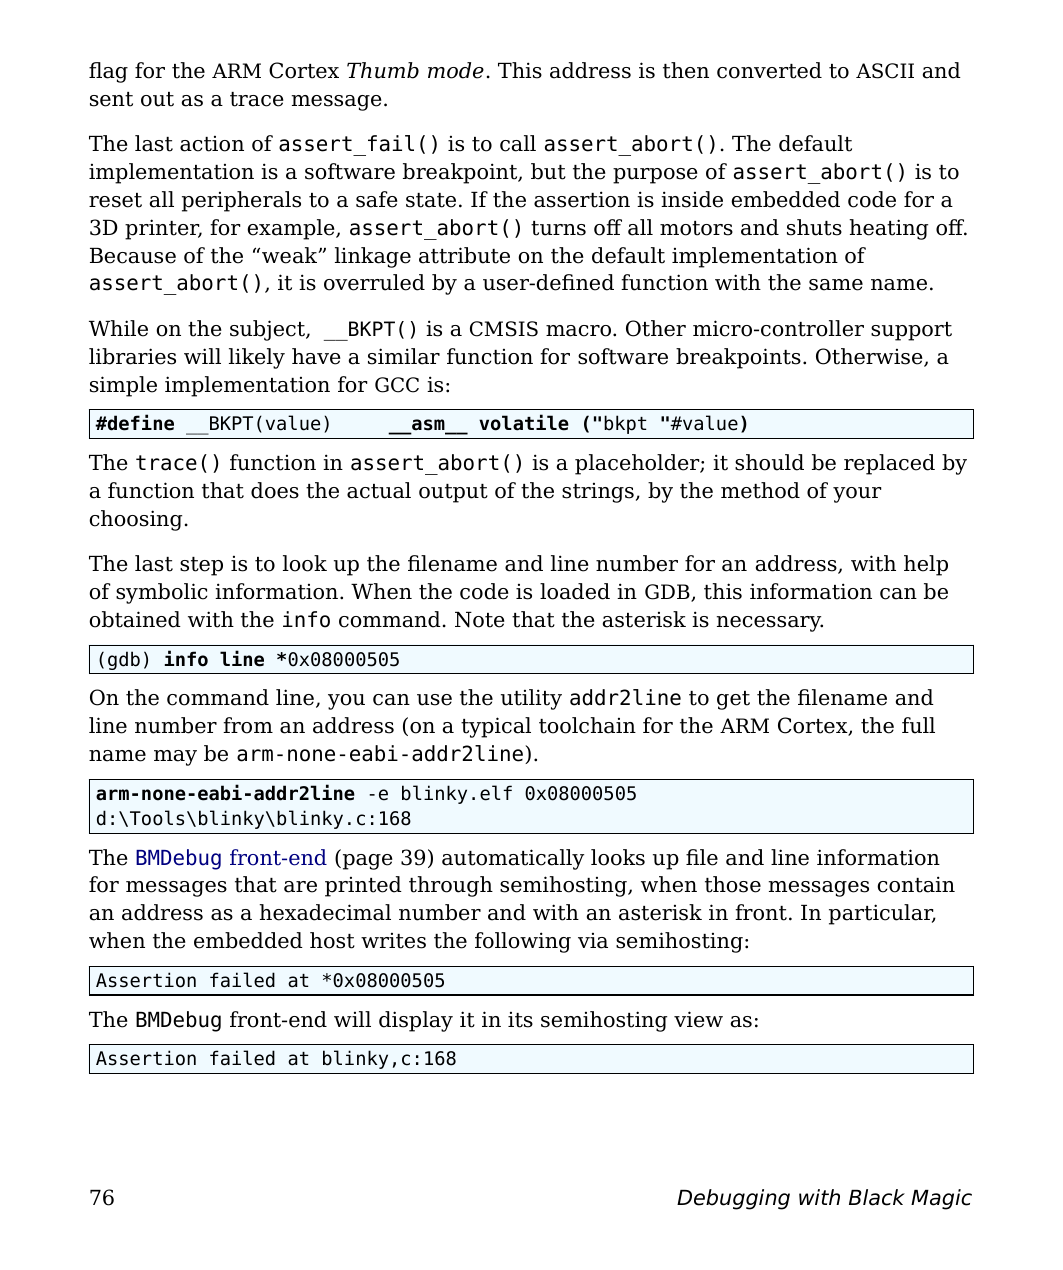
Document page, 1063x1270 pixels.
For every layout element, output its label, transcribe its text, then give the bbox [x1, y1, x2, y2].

text d:\Tools\blinky\blinky.c:168 [90, 804, 973, 833]
text Assertion failed at blinky,c:168 [90, 1045, 973, 1073]
text flag for the ARM Cortex Thumb mode. This address is then converted to ASCII and sent out as a trace message. [88, 59, 974, 111]
text The BMDebug front-end will display it in its semihosting view as: [88, 1008, 974, 1032]
text On the command line, you can use the utility addr2line to get the filename and line number from an address (on a typical toolchain for the ARM Cortex, the full name may be arm‑none‑eabi‑addr2line). [88, 686, 974, 766]
text arm-none-eabi-addr2line -e blinky.elf 0x08000505 [90, 780, 973, 804]
text The last action of assert_fail() is to call assert_abort(). The default implementation is a software breakpoint, but the purpose of assert_abort() is to reset all peripherals to a safe state. If the assertion is inside embedded code for a 3D printer, for example, assert_abort() turns off all motors and shuts heating off. Because of the “weak” linkage attribute on the default implementation of assert_abort(), it is overruled by a user-defined function with the same name. [88, 132, 974, 296]
text (gdb) info line *0x08000505 [90, 646, 973, 673]
text Assertion failed at *0x08000505 [90, 967, 973, 994]
text #define __BKPT(value) __asm__ volatile ("bkpt "#value) [90, 410, 973, 438]
text The trace() function in assert_abort() is a placeholder; it should be replaced by a function that does the actual output of the strings, by the method of your choosing. [88, 451, 974, 531]
text The BMDebug front-end (page 39) automatically looks up file and line information for messages that are printed through semihosting, when those messages contain an address as a hexadecimal number and with an asterisk in front. In particular, when the embedded host writes the following via semihosting: [88, 846, 974, 953]
text The last step is to look up the filename and line number for an address, with help of symbolic information. When the code is loaded in GDB, this information can be obtained with the info command. Note that the asterisk is necessary. [88, 552, 974, 632]
text While on the subject, __BKPT() is a CMSIS macro. Other micro-controller support libraries will likely have a similar function for software breakpoints. Otherwise, a simple implementation for GCC is: [88, 317, 974, 397]
